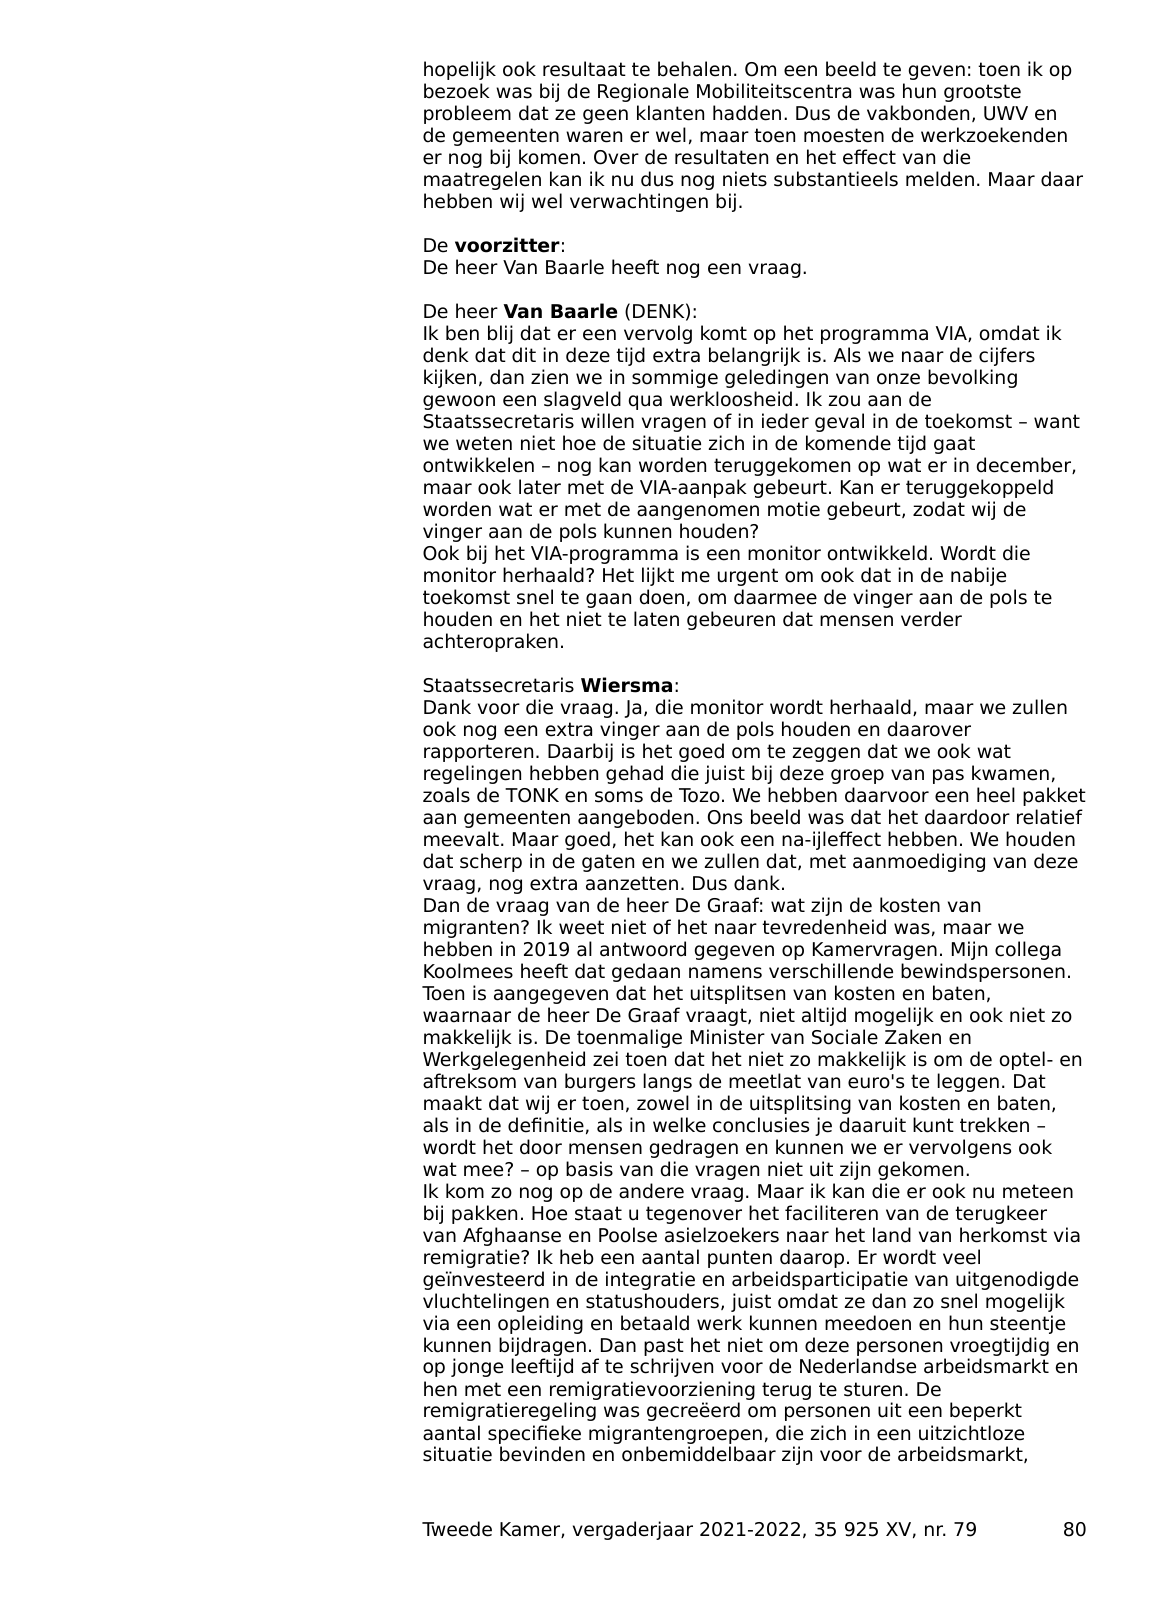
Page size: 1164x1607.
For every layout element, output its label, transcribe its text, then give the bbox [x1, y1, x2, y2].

text Ik kom zo nog op de andere vraag. Maar ik kan die er ook nu meteen bij pakken. Hoe staat u tegenover het faciliteren van de terugkeer van Afghaanse en Poolse asielzoekers naar het land van herkomst via remigratie? Ik heb een aantal punten daarop. Er wordt veel geïnvesteerd in de integratie en arbeidsparticipatie van uitgenodigde vluchtelingen en statushouders, juist omdat ze dan zo snel mogelijk via een opleiding en betaald werk kunnen meedoen en hun steentje kunnen bijdragen. Dan past het niet om deze personen vroegtijdig en op jonge leeftijd af te schrijven voor de Nederlandse arbeidsmarkt en hen met een remigratievoorziening terug te sturen. De remigratieregeling was gecreëerd om personen uit een beperkt aantal specifieke migrantengroepen, die zich in een uitzichtloze situatie bevinden en onbemiddelbaar zijn voor de arbeidsmarkt, [422, 1181, 1087, 1466]
text De voorzitter: [422, 235, 1087, 257]
text Ik ben blij dat er een vervolg komt op het programma VIA, omdat ik denk dat dit in deze tijd extra belangrijk is. Als we naar de cijfers kijken, dan zien we in sommige geledingen van onze bevolking gewoon een slagveld qua werkloosheid. Ik zou aan de Staatssecretaris willen vragen of in ieder geval in de toekomst – want we weten niet hoe de situatie zich in de komende tijd gaat ontwikkelen – nog kan worden teruggekomen op wat er in december, maar ook later met de VIA-aanpak gebeurt. Kan er teruggekoppeld worden wat er met de aangenomen motie gebeurt, zodat wij de vinger aan de pols kunnen houden? [422, 323, 1087, 543]
text Dank voor die vraag. Ja, die monitor wordt herhaald, maar we zullen ook nog een extra vinger aan de pols houden en daarover rapporteren. Daarbij is het goed om te zeggen dat we ook wat regelingen hebben gehad die juist bij deze groep van pas kwamen, zoals de TONK en soms de Tozo. We hebben daarvoor een heel pakket aan gemeenten aangeboden. Ons beeld was dat het daardoor relatief meevalt. Maar goed, het kan ook een na-ijleffect hebben. We houden dat scherp in de gaten en we zullen dat, met aanmoediging van deze vraag, nog extra aanzetten. Dus dank. [422, 697, 1087, 895]
text De heer Van Baarle heeft nog een vraag. [422, 257, 1087, 279]
text hopelijk ook resultaat te behalen. Om een beeld te geven: toen ik op bezoek was bij de Regionale Mobiliteitscentra was hun grootste probleem dat ze geen klanten hadden. Dus de vakbonden, UWV en de gemeenten waren er wel, maar toen moesten de werkzoekenden er nog bij komen. Over de resultaten en het effect van die maatregelen kan ik nu dus nog niets substantieels melden. Maar daar hebben wij wel verwachtingen bij. [422, 59, 1087, 213]
text Staatssecretaris Wiersma: [422, 675, 1087, 697]
text Ook bij het VIA-programma is een monitor ontwikkeld. Wordt die monitor herhaald? Het lijkt me urgent om ook dat in de nabije toekomst snel te gaan doen, om daarmee de vinger aan de pols te houden en het niet te laten gebeuren dat mensen verder achteropraken. [422, 543, 1087, 653]
text Dan de vraag van de heer De Graaf: wat zijn de kosten van migranten? Ik weet niet of het naar tevredenheid was, maar we hebben in 2019 al antwoord gegeven op Kamervragen. Mijn collega Koolmees heeft dat gedaan namens verschillende bewindspersonen. Toen is aangegeven dat het uitsplitsen van kosten en baten, waarnaar de heer De Graaf vraagt, niet altijd mogelijk en ook niet zo makkelijk is. De toenmalige Minister van Sociale Zaken en Werkgelegenheid zei toen dat het niet zo makkelijk is om de optel- en aftreksom van burgers langs de meetlat van euro's te leggen. Dat maakt dat wij er toen, zowel in de uitsplitsing van kosten en baten, als in de definitie, als in welke conclusies je daaruit kunt trekken – wordt het door mensen gedragen en kunnen we er vervolgens ook wat mee? – op basis van die vragen niet uit zijn gekomen. [422, 895, 1087, 1181]
text De heer Van Baarle (DENK): [422, 301, 1087, 323]
